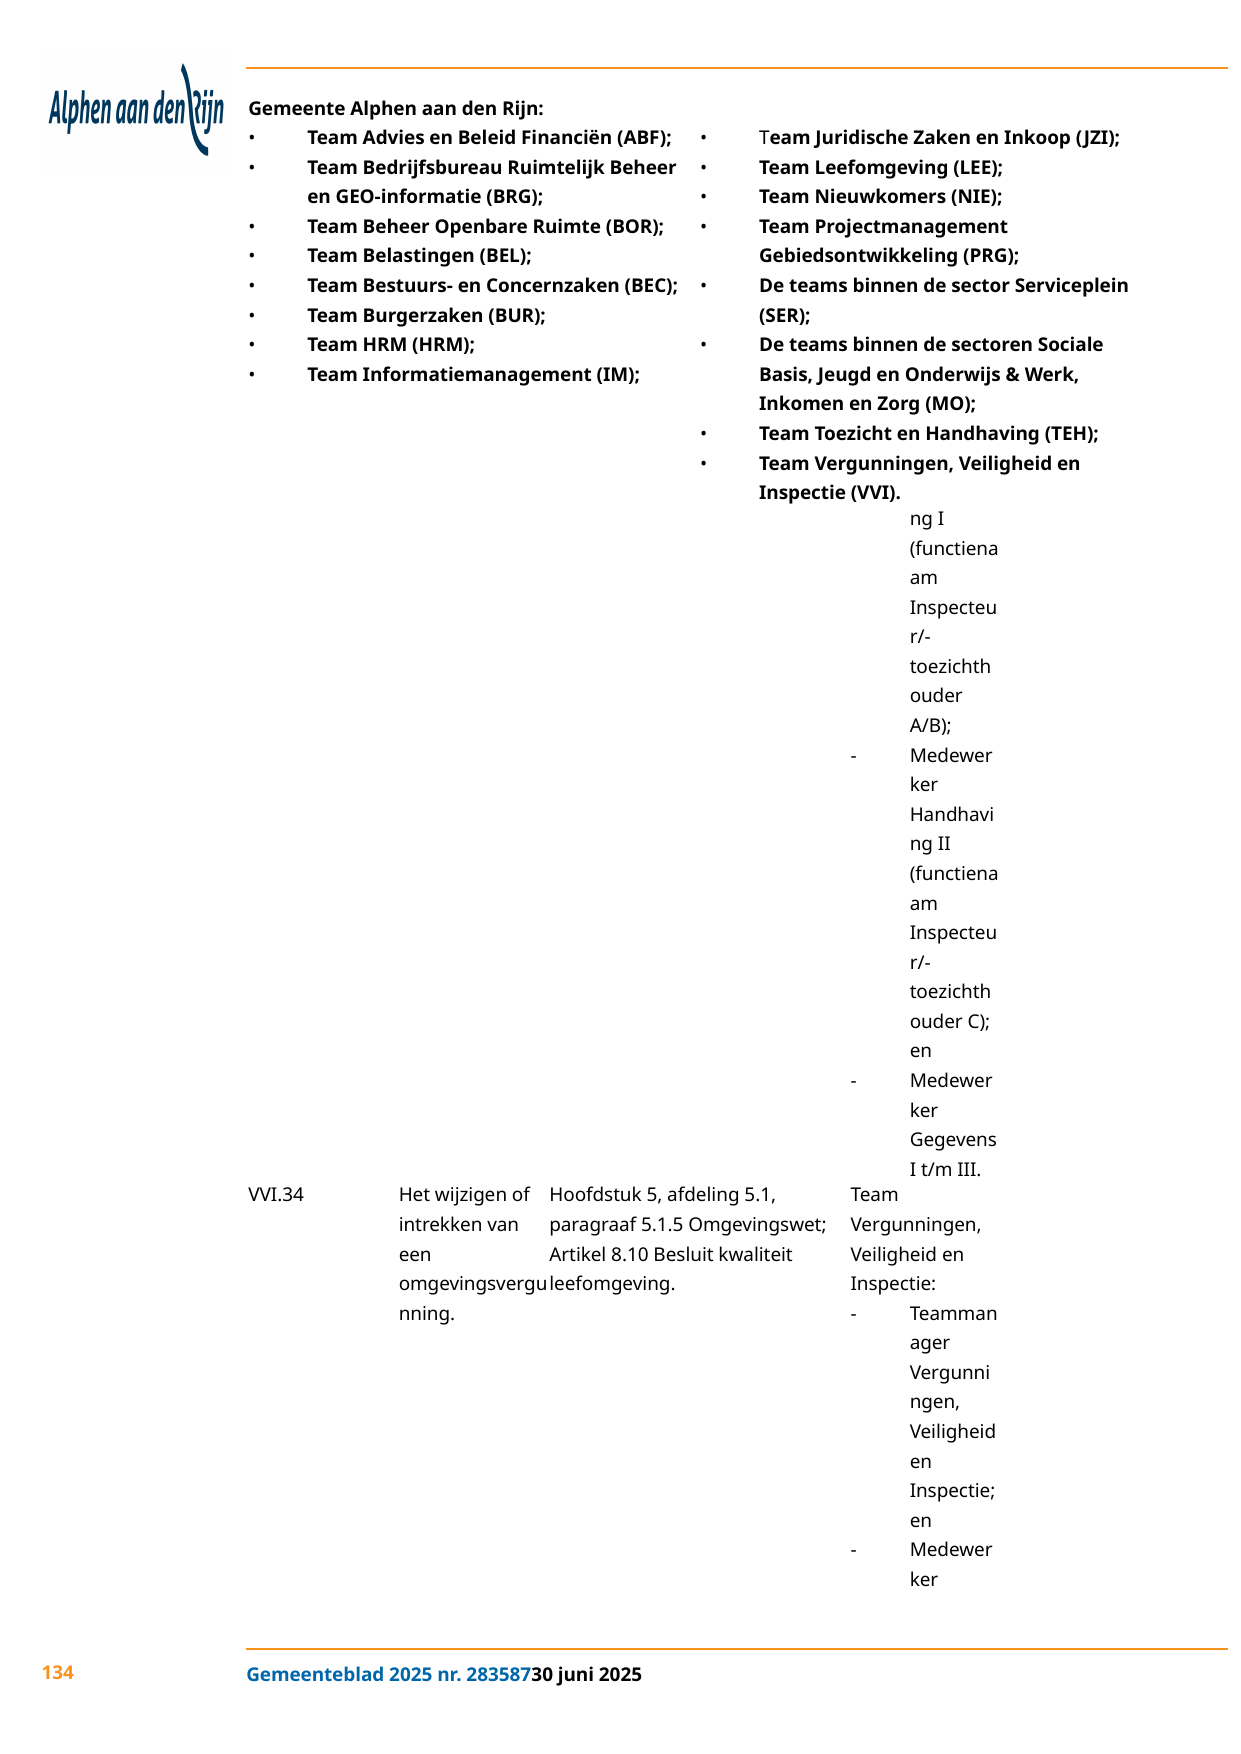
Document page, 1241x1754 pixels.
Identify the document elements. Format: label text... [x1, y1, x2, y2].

table_cell [1001, 505, 1152, 1182]
table_cell VVI.34 [248, 1182, 398, 1592]
table_cell Team Vergunningen, Veiligheid en Inspectie: Teammanager Vergunningen, Veiligheid en Inspectie; en Medewerker [850, 1182, 1001, 1592]
table_header Gemeente Alphen aan den Rijn: Team Advies en Beleid Financiën (ABF); Team Bedrijfsbureau Ruimtelijk Beheer en GEO-informatie (BRG); Team Beheer Openbare Ruimte (BOR); Team Belastingen (BEL); Team Bestuurs- en Concernzaken (BEC); Team Burgerzaken (BUR); Team HRM (HRM); Team Informatiemanagement (IM); [248, 95, 700, 505]
table_cell Het wijzigen of intrekken van een omgevingsvergunning. [399, 1182, 549, 1592]
table_header Team Juridische Zaken en Inkoop (JZI); Team Leefomgeving (LEE); Team Nieuwkomers (NIE); Team Projectmanagement Gebiedsontwikkeling (PRG); De teams binnen de sector Serviceplein (SER); De teams binnen de sectoren Sociale Basis, Jeugd en Onderwijs & Werk, Inkomen en Zorg (MO); Team Toezicht en Handhaving (TEH); Team Vergunningen, Veiligheid en Inspectie (VVI). [700, 95, 1152, 505]
table_cell ng I (functienaam Inspecteur/-toezichthouder A/B); Medewerker Handhaving II (functienaam Inspecteur/-toezichthouder C); en Medewerker Gegevens I t/m III. [850, 505, 1001, 1182]
picture [41, 47, 231, 172]
table_cell [399, 505, 549, 1182]
table_cell Hoofdstuk 5, afdeling 5.1, paragraaf 5.1.5 Omgevingswet; Artikel 8.10 Besluit kwaliteit leefomgeving. [549, 1182, 850, 1592]
table_cell [1001, 1182, 1152, 1592]
table_cell [248, 505, 398, 1182]
table_cell [549, 505, 850, 1182]
